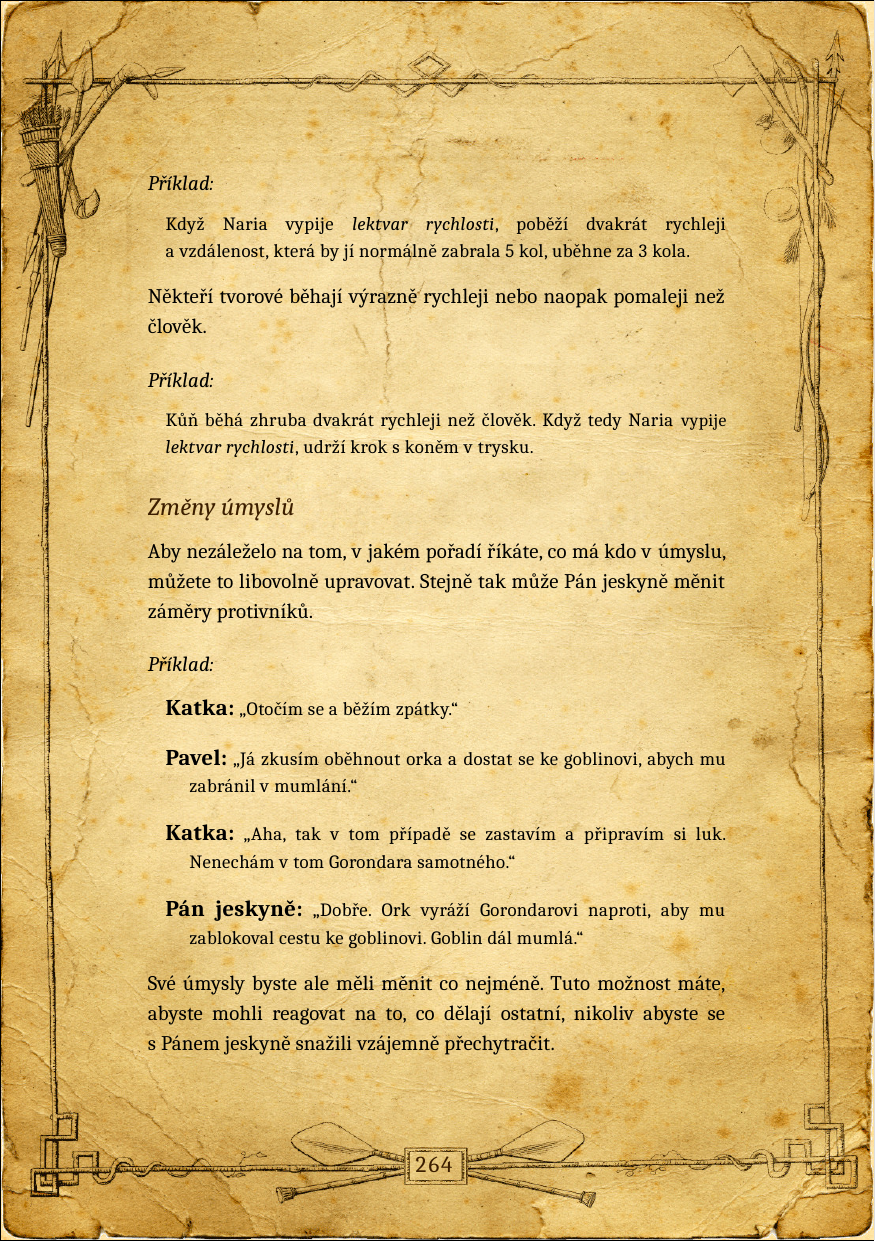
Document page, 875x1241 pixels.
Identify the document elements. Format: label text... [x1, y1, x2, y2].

text Své úmysly byste ale měli měnit co nejméně. Tuto možnost máte, abyste mohli reagovat na to, co dělají ostatní, nikoliv abyste se s⁠ Pánem jeskyně snažili vzájemně přechytračit. [148, 972, 726, 1056]
text Katka: „Aha, tak v⁠ tom případě se zastavím a⁠ připravím si luk. Nenechám v⁠ tom Gorondara samotného.“ [165, 820, 726, 873]
text Příklad: [148, 172, 726, 196]
subtitle Změny úmyslů [148, 493, 726, 522]
text Příklad: [148, 653, 726, 677]
picture [1, 1, 874, 1240]
text Kůň běhá zhruba dvakrát rychleji než člověk. Když tedy Naria vypije lektvar rychlosti, udrží krok s⁠ koněm v⁠ trysku. [165, 410, 726, 458]
text Pán jeskyně: „Dobře. Ork vyráží Gorondarovi naproti, aby mu zablokoval cestu ke goblinovi. Goblin dál mumlá.“ [165, 896, 726, 949]
text Aby nezáleželo na tom, v⁠ jakém pořadí říkáte, co má kdo v⁠ úmyslu, můžete to libovolně upravovat. Stejně tak může Pán jeskyně měnit záměry protivníků. [148, 540, 726, 623]
text Někteří tvorové běhají výrazně rychleji nebo naopak pomaleji než člověk. [148, 285, 726, 339]
text Příklad: [148, 368, 726, 392]
text Pavel: „Já zkusím oběhnout orka a⁠ dostat se ke goblinovi, abych mu zabránil v⁠ mumlání.“ [165, 745, 726, 797]
text Katka: „Otočím se a⁠ běžím zpátky.“ [165, 695, 726, 721]
text Když Naria vypije lektvar rychlosti, poběží dvakrát rychleji a⁠ vzdálenost, která by jí normálně zabrala 5 kol, uběhne za 3 kola. [165, 213, 726, 262]
